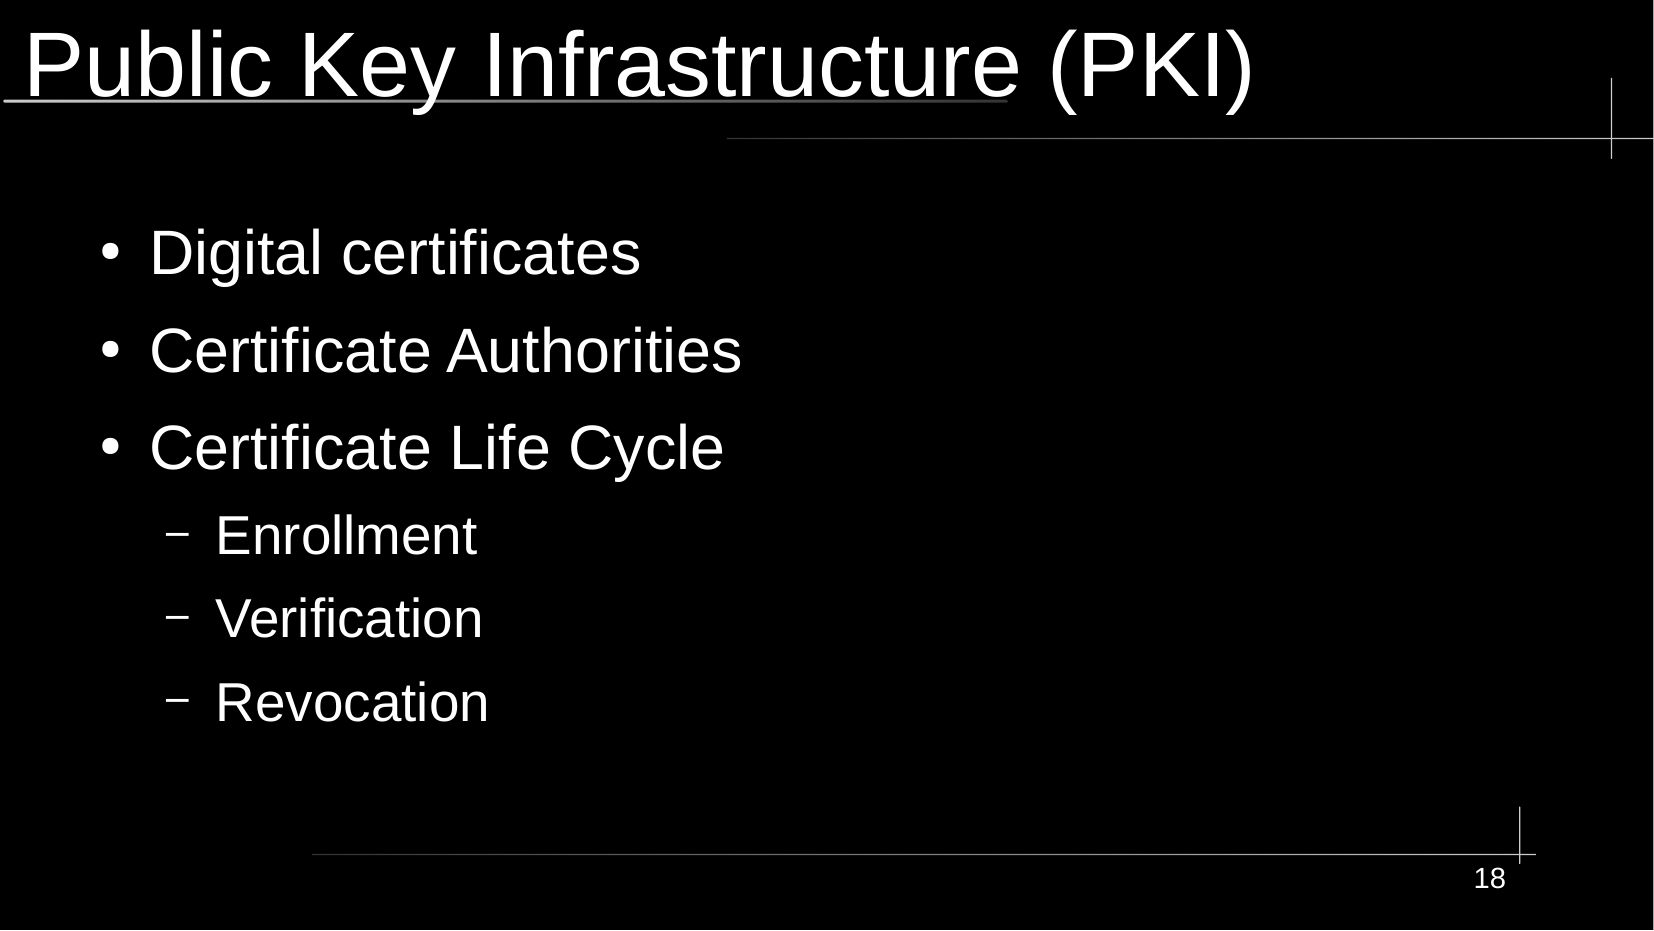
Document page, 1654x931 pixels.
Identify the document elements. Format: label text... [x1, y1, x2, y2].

title Public Key Infrastructure (PKI) [23, 11, 1589, 119]
list Digital certificates Certificate Authorities Certificate Life Cycle Enrollment Verification Revocation [82, 217, 1571, 906]
